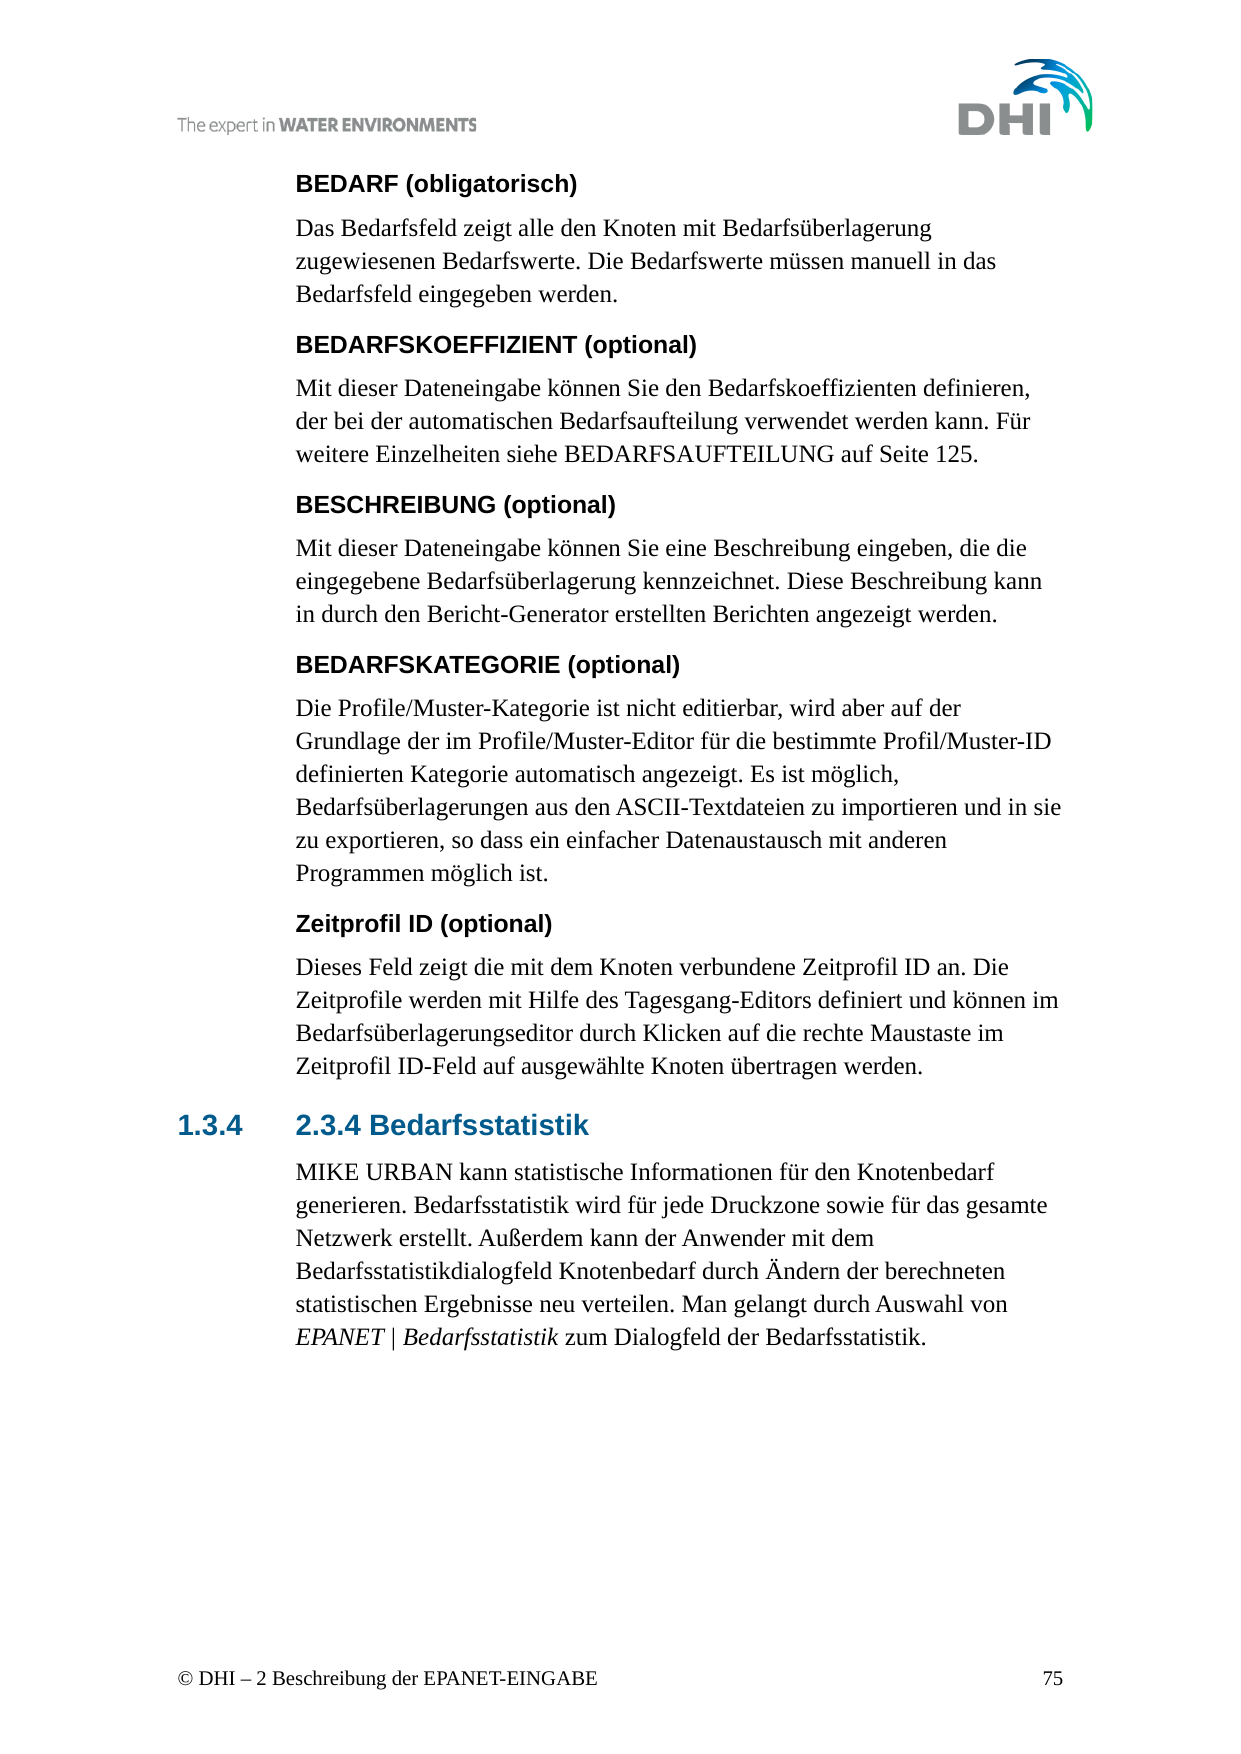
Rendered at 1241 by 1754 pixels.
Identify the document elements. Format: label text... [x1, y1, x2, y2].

text MIKE URBAN kann statistische Informationen für den Knotenbedarf generieren. Bedarfsstatistik wird für jede Druckzone sowie für das gesamte Netzwerk erstellt. Außerdem kann der Anwender mit dem Bedarfsstatistikdialogfeld Knotenbedarf durch Ändern der berechneten statistischen Ergebnisse neu verteilen. Man gelangt durch Auswahl von EPANET | Bedarfsstatistik zum Dialogfeld der Bedarfsstatistik. [295, 1157, 1063, 1351]
picture [958, 59, 1093, 135]
subtitle 2.3.4 Bedarfsstatistik [177, 1108, 1063, 1142]
subtitle BEDARFSKATEGORIE (optional) [295, 650, 1063, 678]
text Mit dieser Dateneingabe können Sie den Bedarfskoeffizienten definieren, der bei der automatischen Bedarfsaufteilung verwendet werden kann. Für weitere Einzelheiten siehe BEDARFSAUFTEILUNG auf Seite 125. [295, 373, 1063, 468]
text Dieses Feld zeigt die mit dem Knoten verbundene Zeitprofil ID an. Die Zeitprofile werden mit Hilfe des Tagesgang-Editors definiert und können im Bedarfsüberlagerungseditor durch Klicken auf die rechte Maustaste im Zeitprofil ID-Feld auf ausgewählte Knoten übertragen werden. [295, 952, 1063, 1080]
picture [177, 117, 477, 135]
text Mit dieser Dateneingabe können Sie eine Beschreibung eingeben, die die eingegebene Bedarfsüberlagerung kennzeichnet. Diese Beschreibung kann in durch den Bericht-Generator erstellten Berichten angezeigt werden. [295, 533, 1063, 628]
subtitle BEDARF (obligatorisch) [295, 169, 1063, 198]
subtitle BEDARFSKOEFFIZIENT (optional) [295, 330, 1063, 358]
text Das Bedarfsfeld zeigt alle den Knoten mit Bedarfsüberlagerung zugewiesenen Bedarfswerte. Die Bedarfswerte müssen manuell in das Bedarfsfeld eingegeben werden. [295, 213, 1063, 308]
subtitle Zeitprofil ID (optional) [295, 909, 1063, 938]
subtitle BESCHREIBUNG (optional) [295, 490, 1063, 518]
text Die Profile/Muster-Kategorie ist nicht editierbar, wird aber auf der Grundlage der im Profile/Muster-Editor für die bestimmte Profil/Muster-ID definierten Kategorie automatisch angezeigt. Es ist möglich, Bedarfsüberlagerungen aus den ASCII-Textdateien zu importieren und in sie zu exportieren, so dass ein einfacher Datenaustausch mit anderen Programmen möglich ist. [295, 693, 1063, 887]
